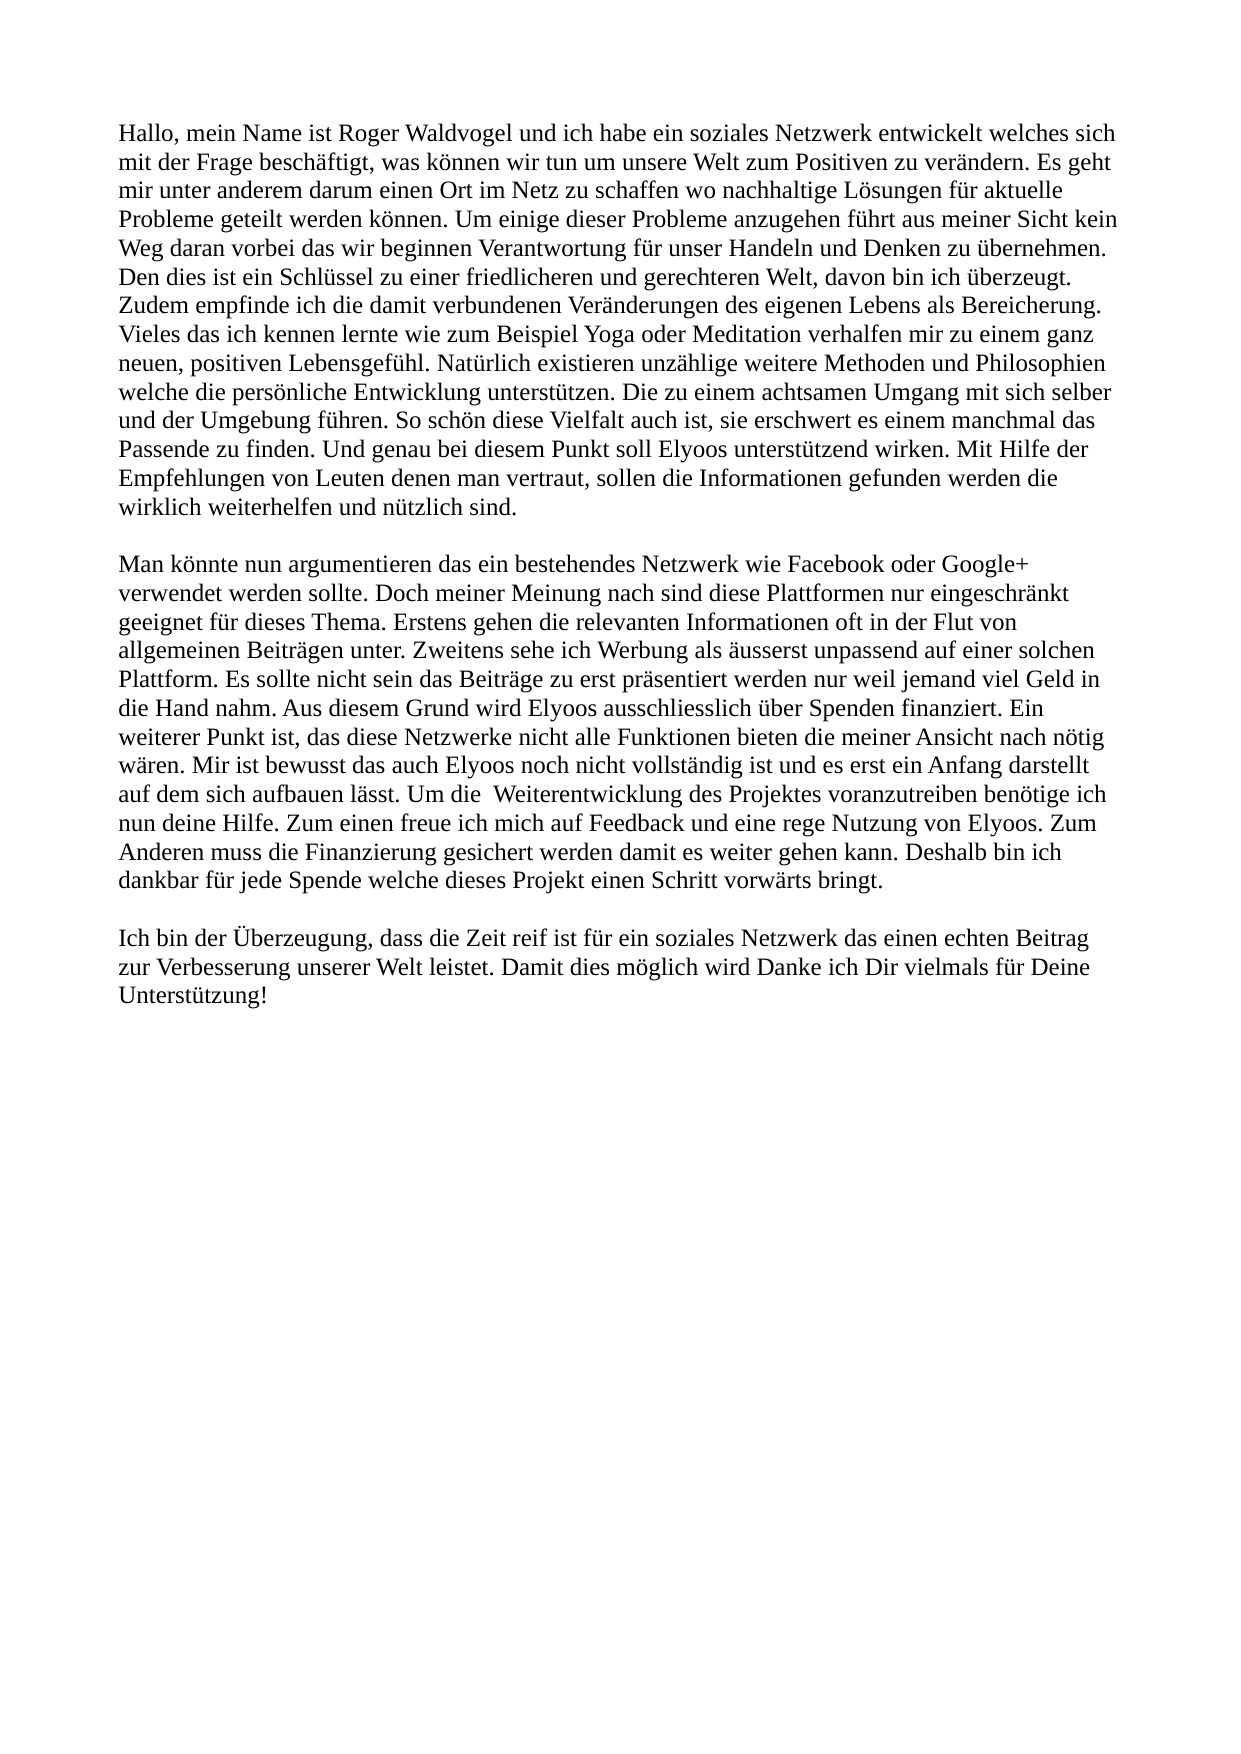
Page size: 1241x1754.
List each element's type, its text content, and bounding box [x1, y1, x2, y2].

text Man könnte nun argumentieren das ein bestehendes Netzwerk wie Facebook oder Google+ verwendet werden sollte. Doch meiner Meinung nach sind diese Plattformen nur eingeschränkt geeignet für dieses Thema. Erstens gehen die relevanten Informationen oft in der Flut von allgemeinen Beiträgen unter. Zweitens sehe ich Werbung als äusserst unpassend auf einer solchen Plattform. Es sollte nicht sein das Beiträge zu erst präsentiert werden nur weil jemand viel Geld in die Hand nahm. Aus diesem Grund wird Elyoos ausschliesslich über Spenden finanziert. Ein weiterer Punkt ist, das diese Netzwerke nicht alle Funktionen bieten die meiner Ansicht nach nötig wären. Mir ist bewusst das auch Elyoos noch nicht vollständig ist und es erst ein Anfang darstellt auf dem sich aufbauen lässt. Um die Weiterentwicklung des Projektes voranzutreiben benötige ich nun deine Hilfe. Zum einen freue ich mich auf Feedback und eine rege Nutzung von Elyoos. Zum Anderen muss die Finanzierung gesichert werden damit es weiter gehen kann. Deshalb bin ich dankbar für jede Spende welche dieses Projekt einen Schritt vorwärts bringt. [118, 549, 1122, 894]
text Hallo, mein Name ist Roger Waldvogel und ich habe ein soziales Netzwerk entwickelt welches sich mit der Frage beschäftigt, was können wir tun um unsere Welt zum Positiven zu verändern. Es geht mir unter anderem darum einen Ort im Netz zu schaffen wo nachhaltige Lösungen für aktuelle Probleme geteilt werden können. Um einige dieser Probleme anzugehen führt aus meiner Sicht kein Weg daran vorbei das wir beginnen Verantwortung für unser Handeln und Denken zu übernehmen. Den dies ist ein Schlüssel zu einer friedlicheren und gerechteren Welt, davon bin ich überzeugt. Zudem empfinde ich die damit verbundenen Veränderungen des eigenen Lebens als Bereicherung. Vieles das ich kennen lernte wie zum Beispiel Yoga oder Meditation verhalfen mir zu einem ganz neuen, positiven Lebensgefühl. Natürlich existieren unzählige weitere Methoden und Philosophien welche die persönliche Entwicklung unterstützen. Die zu einem achtsamen Umgang mit sich selber und der Umgebung führen. So schön diese Vielfalt auch ist, sie erschwert es einem manchmal das Passende zu finden. Und genau bei diesem Punkt soll Elyoos unterstützend wirken. Mit Hilfe der Empfehlungen von Leuten denen man vertraut, sollen die Informationen gefunden werden die wirklich weiterhelfen und nützlich sind. [118, 118, 1122, 521]
text Ich bin der Überzeugung, dass die Zeit reif ist für ein soziales Netzwerk das einen echten Beitrag zur Verbesserung unserer Welt leistet. Damit dies möglich wird Danke ich Dir vielmals für Deine Unterstützung! [118, 923, 1122, 1009]
